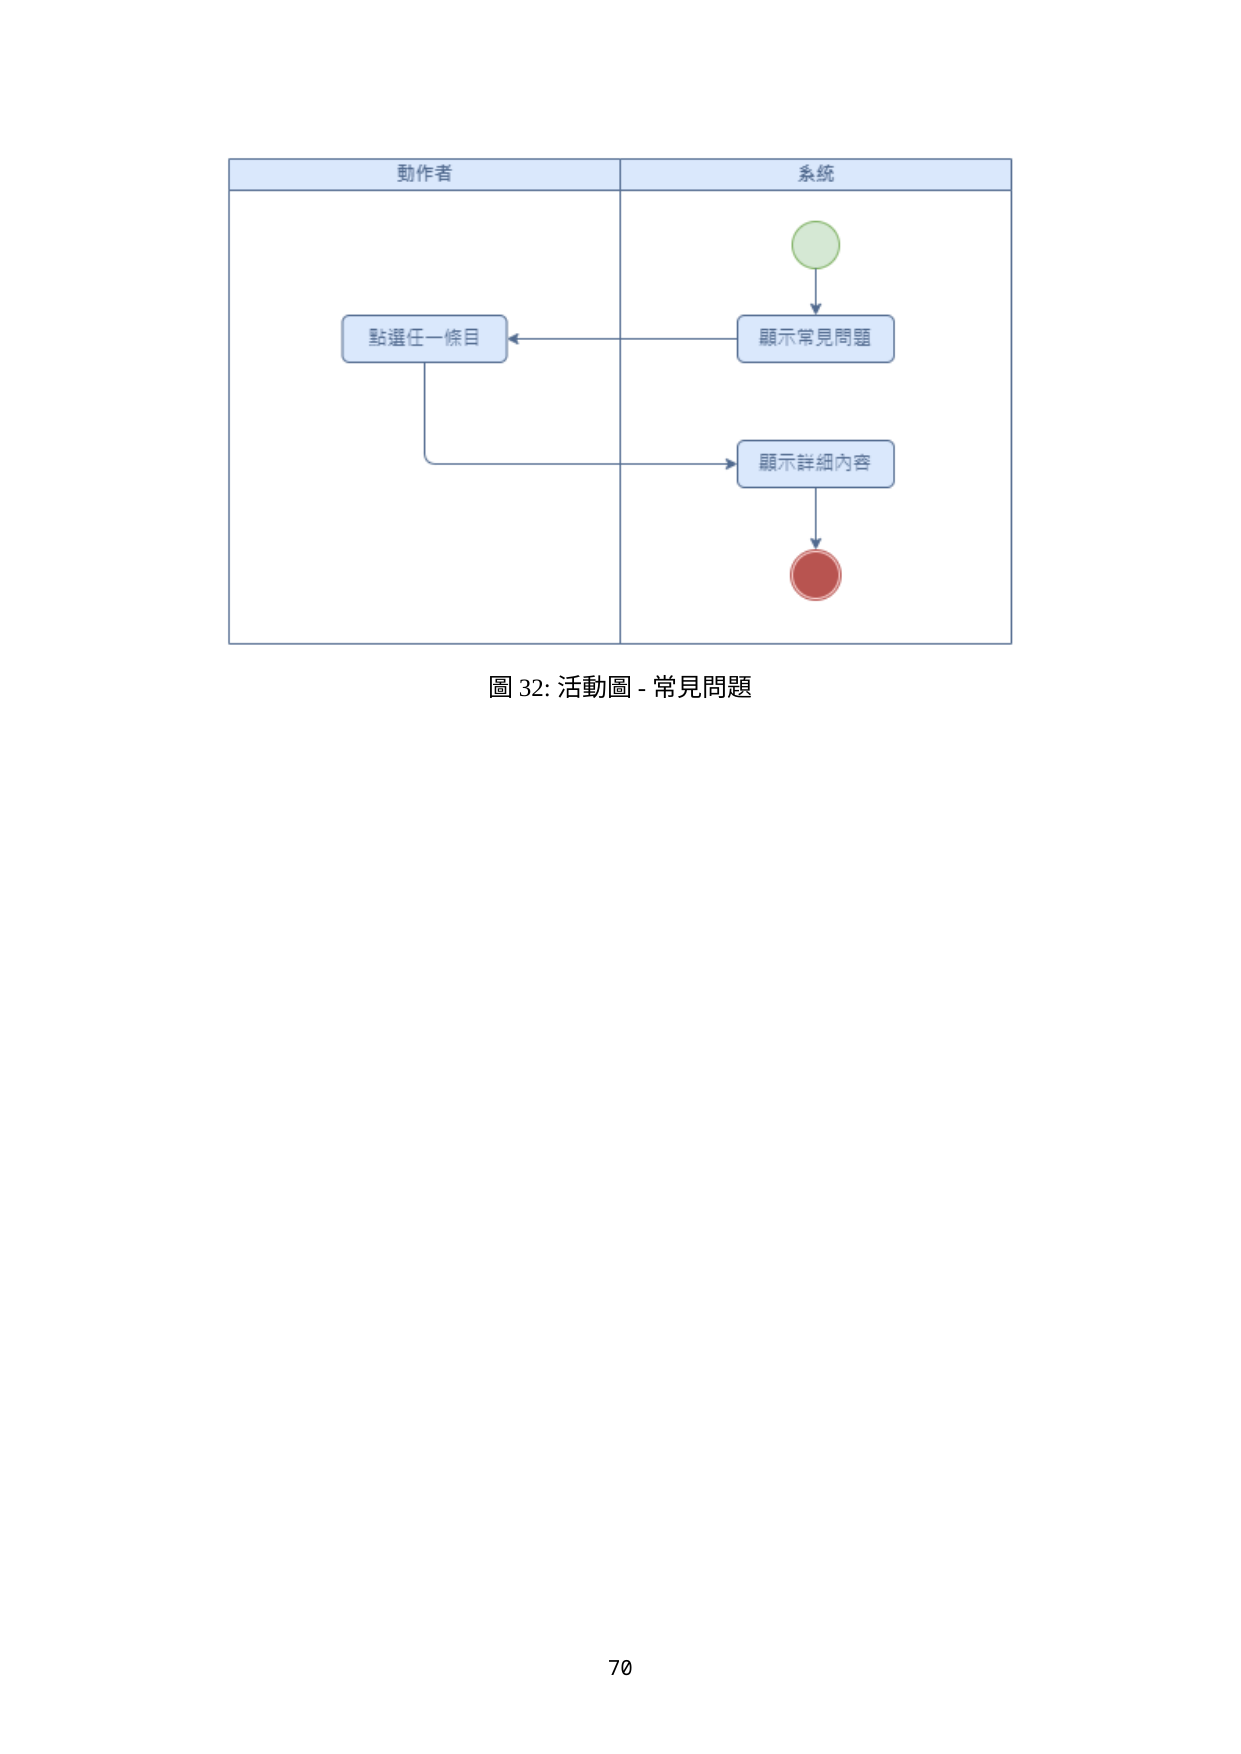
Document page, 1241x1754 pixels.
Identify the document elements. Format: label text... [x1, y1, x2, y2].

picture [216, 146, 1024, 659]
text 圖 32: 活動圖 - 常見問題 [216, 659, 1024, 704]
